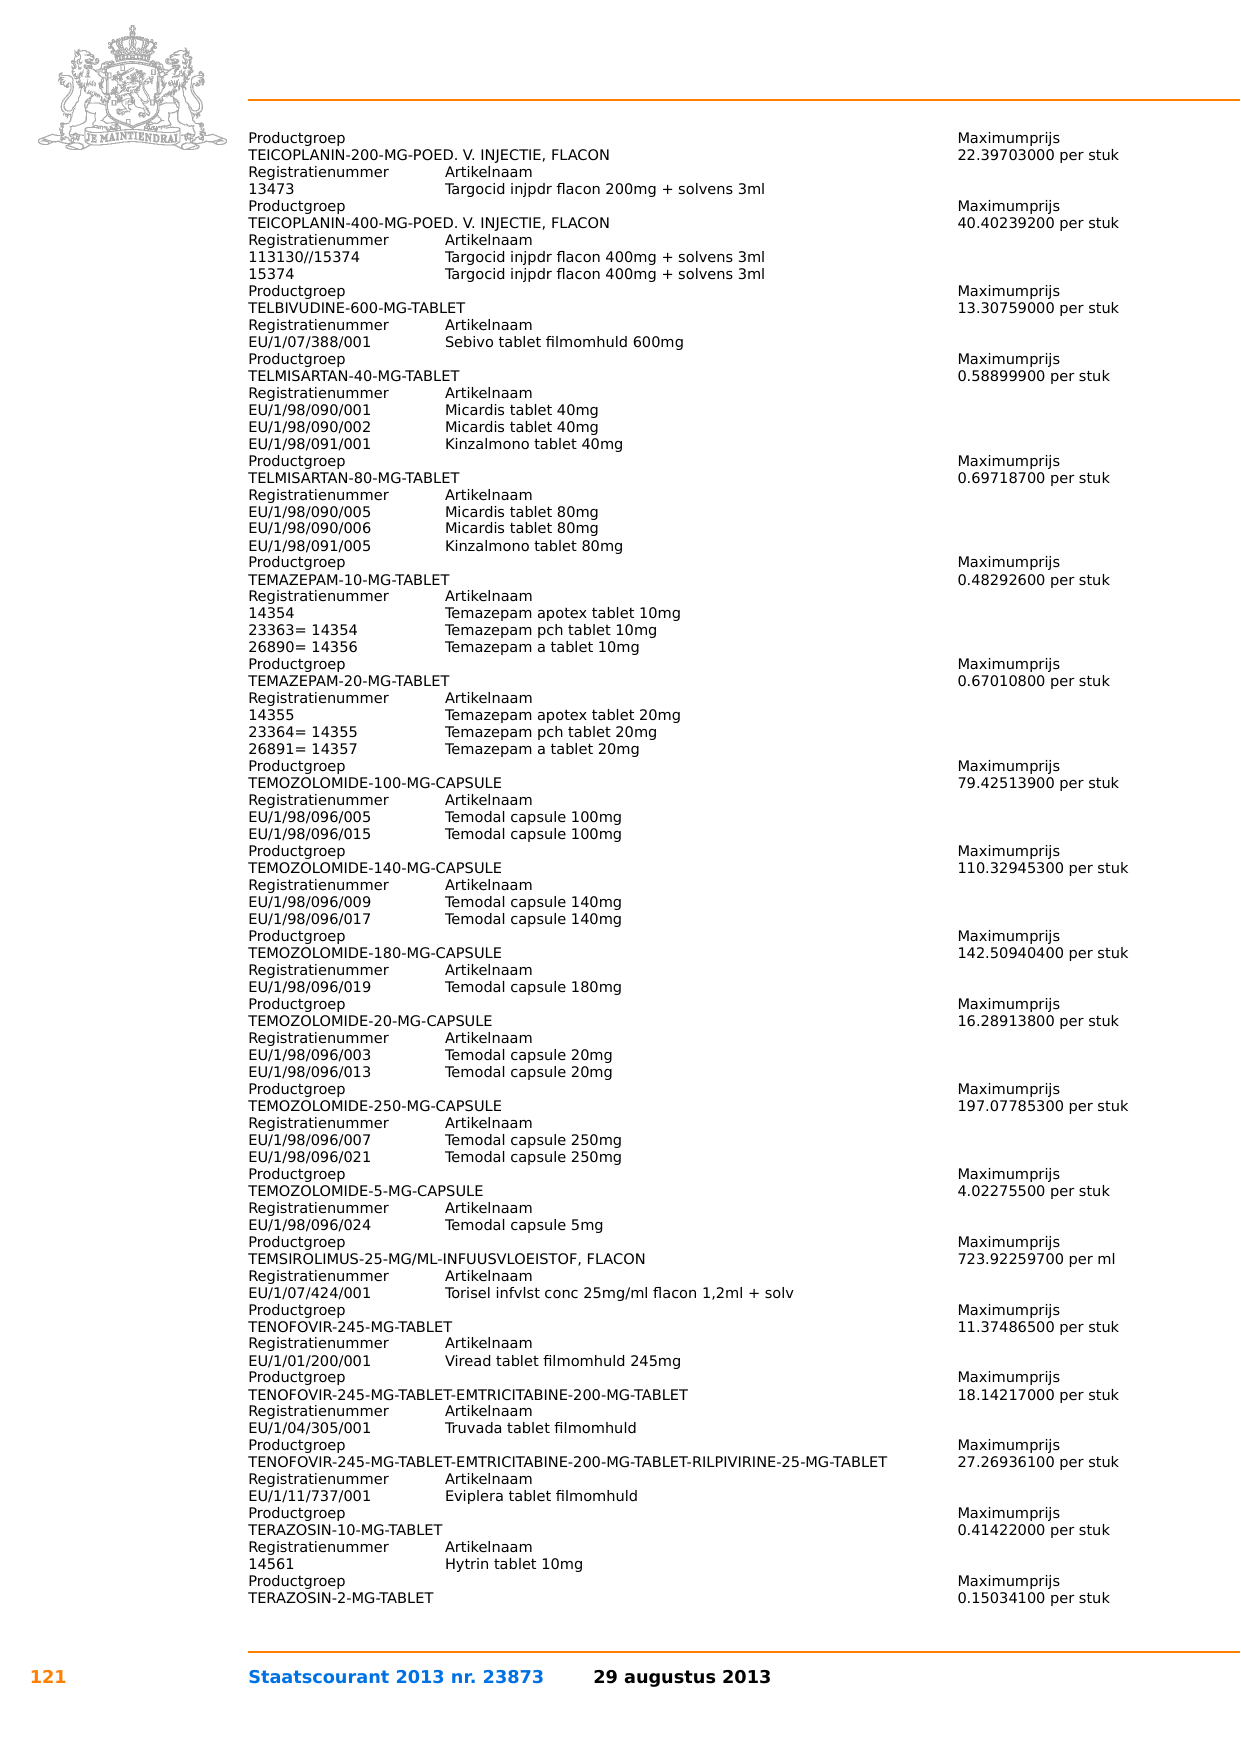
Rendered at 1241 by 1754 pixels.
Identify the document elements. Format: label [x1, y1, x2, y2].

picture [38, 25, 227, 150]
